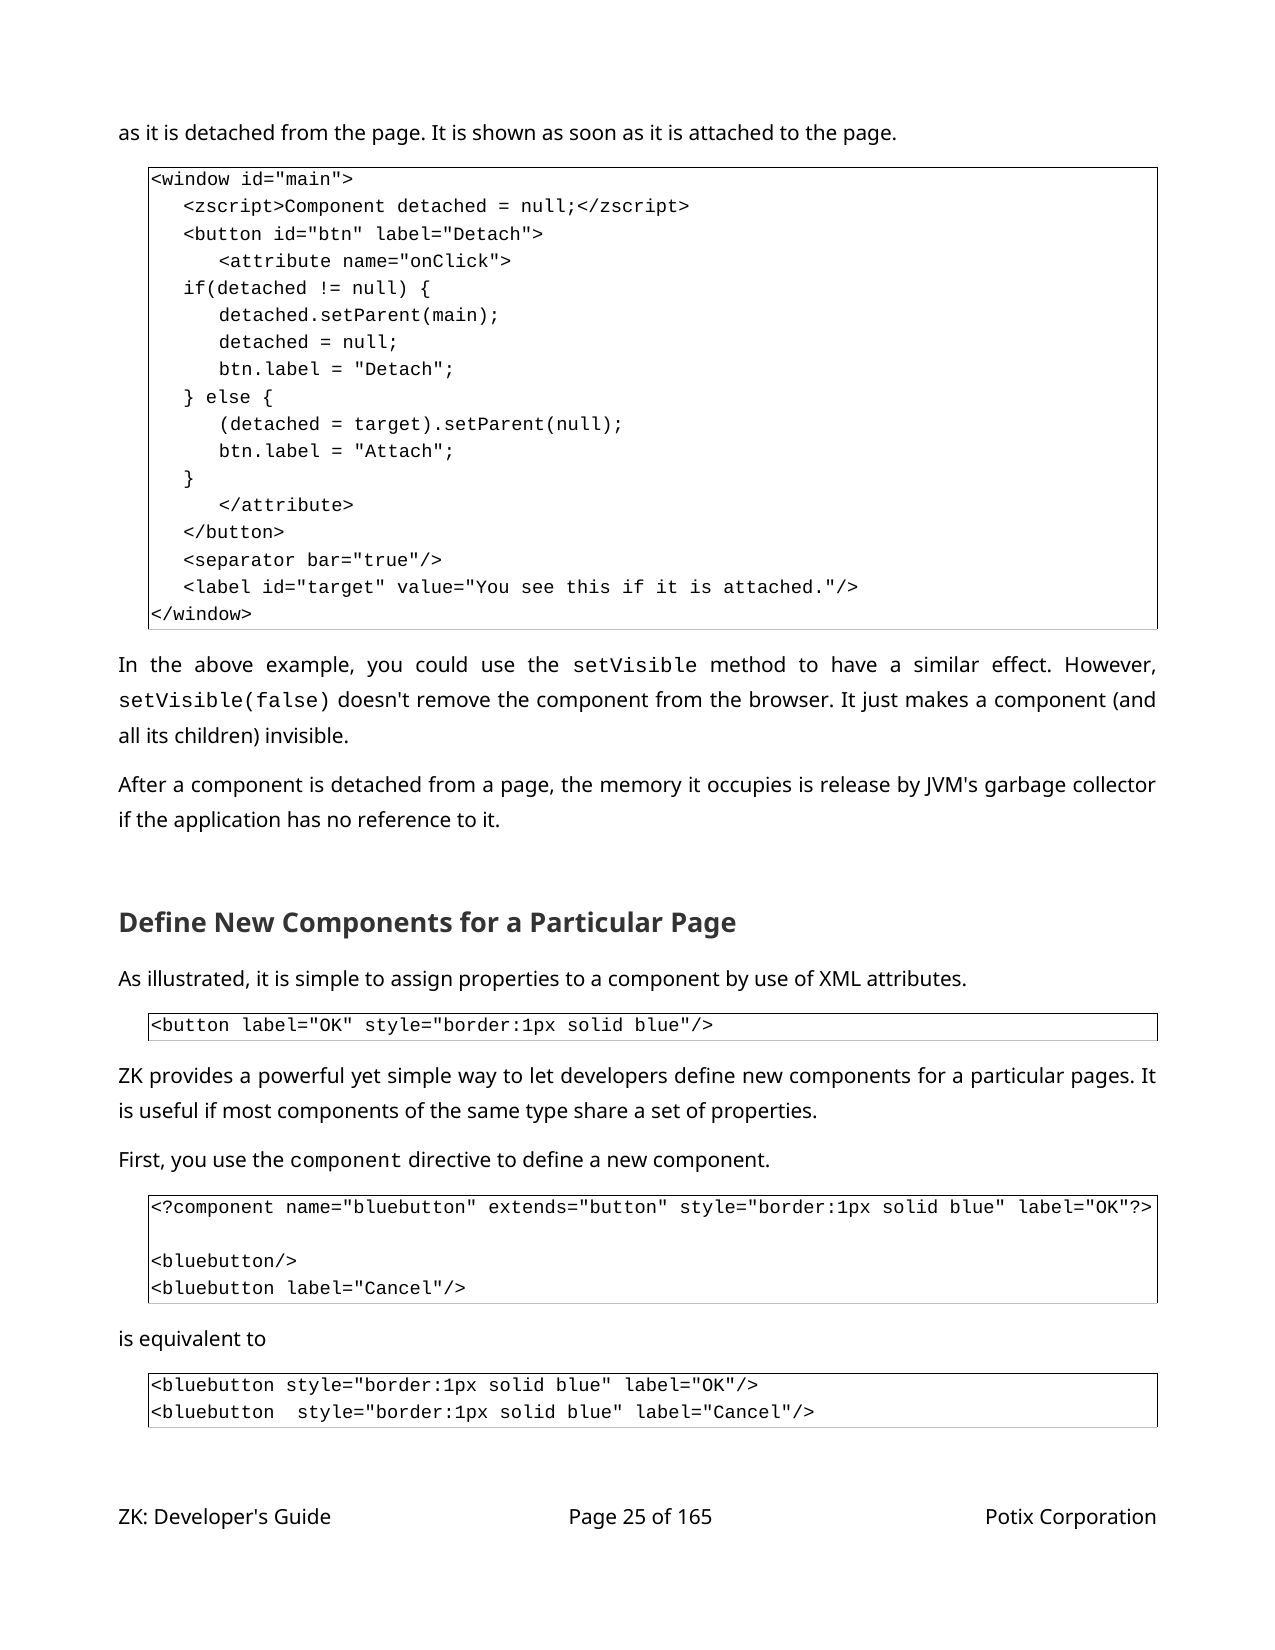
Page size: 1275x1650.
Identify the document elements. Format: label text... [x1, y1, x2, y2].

text btn.label = "Detach"; [149, 357, 1157, 382]
text <window id="main"> [149, 168, 1157, 191]
text </button> [149, 520, 1157, 545]
text if(detached != null) { [149, 276, 1157, 300]
text is equivalent to [118, 1324, 1157, 1352]
text As illustrated, it is simple to assign properties to a component by use of XML attributes. [118, 964, 1157, 993]
text </window> [149, 602, 1157, 629]
text First, you use the component directive to define a new component. [118, 1145, 1157, 1174]
text <label id="target" value="You see this if it is attached."/> [149, 575, 1157, 599]
text After a component is detached from a page, the memory it occupies is release by JVM's garbage collector if the application has no reference to it. [118, 770, 1157, 833]
text <bluebutton style="border:1px solid blue" label="Cancel"/> [149, 1400, 1157, 1427]
text ZK provides a powerful yet simple way to let developers define new components for a particular pages. It is useful if most components of the same type share a set of properties. [118, 1061, 1157, 1125]
text </attribute> [149, 493, 1157, 517]
text detached = null; [149, 330, 1157, 354]
text } else { [149, 384, 1157, 409]
text } [149, 466, 1157, 490]
text <?component name="bluebutton" extends="button" style="border:1px solid blue" label="OK"?> [149, 1196, 1157, 1219]
text <button label="OK" style="border:1px solid blue"/> [149, 1014, 1157, 1040]
text <bluebutton/> [149, 1249, 1157, 1273]
text In the above example, you could use the setVisible method to have a similar effect. However, setVisible(false) doesn't remove the component from the browser. It just makes a component (and all its children) invisible. [118, 650, 1157, 749]
text <button id="btn" label="Detach"> [149, 221, 1157, 246]
text detached.setParent(main); [149, 303, 1157, 327]
text <separator bar="true"/> [149, 548, 1157, 572]
text <bluebutton style="border:1px solid blue" label="OK"/> [149, 1374, 1157, 1397]
text btn.label = "Attach"; [149, 439, 1157, 463]
text (detached = target).setParent(null); [149, 412, 1157, 436]
text <bluebutton label="Cancel"/> [149, 1276, 1157, 1303]
text <attribute name="onClick"> [149, 248, 1157, 273]
text <zscript>Component detached = null;</zscript> [149, 194, 1157, 218]
text as it is detached from the page. It is shown as soon as it is attached to the page. [118, 118, 1157, 146]
subtitle Define New Components for a Particular Page [118, 904, 1157, 941]
